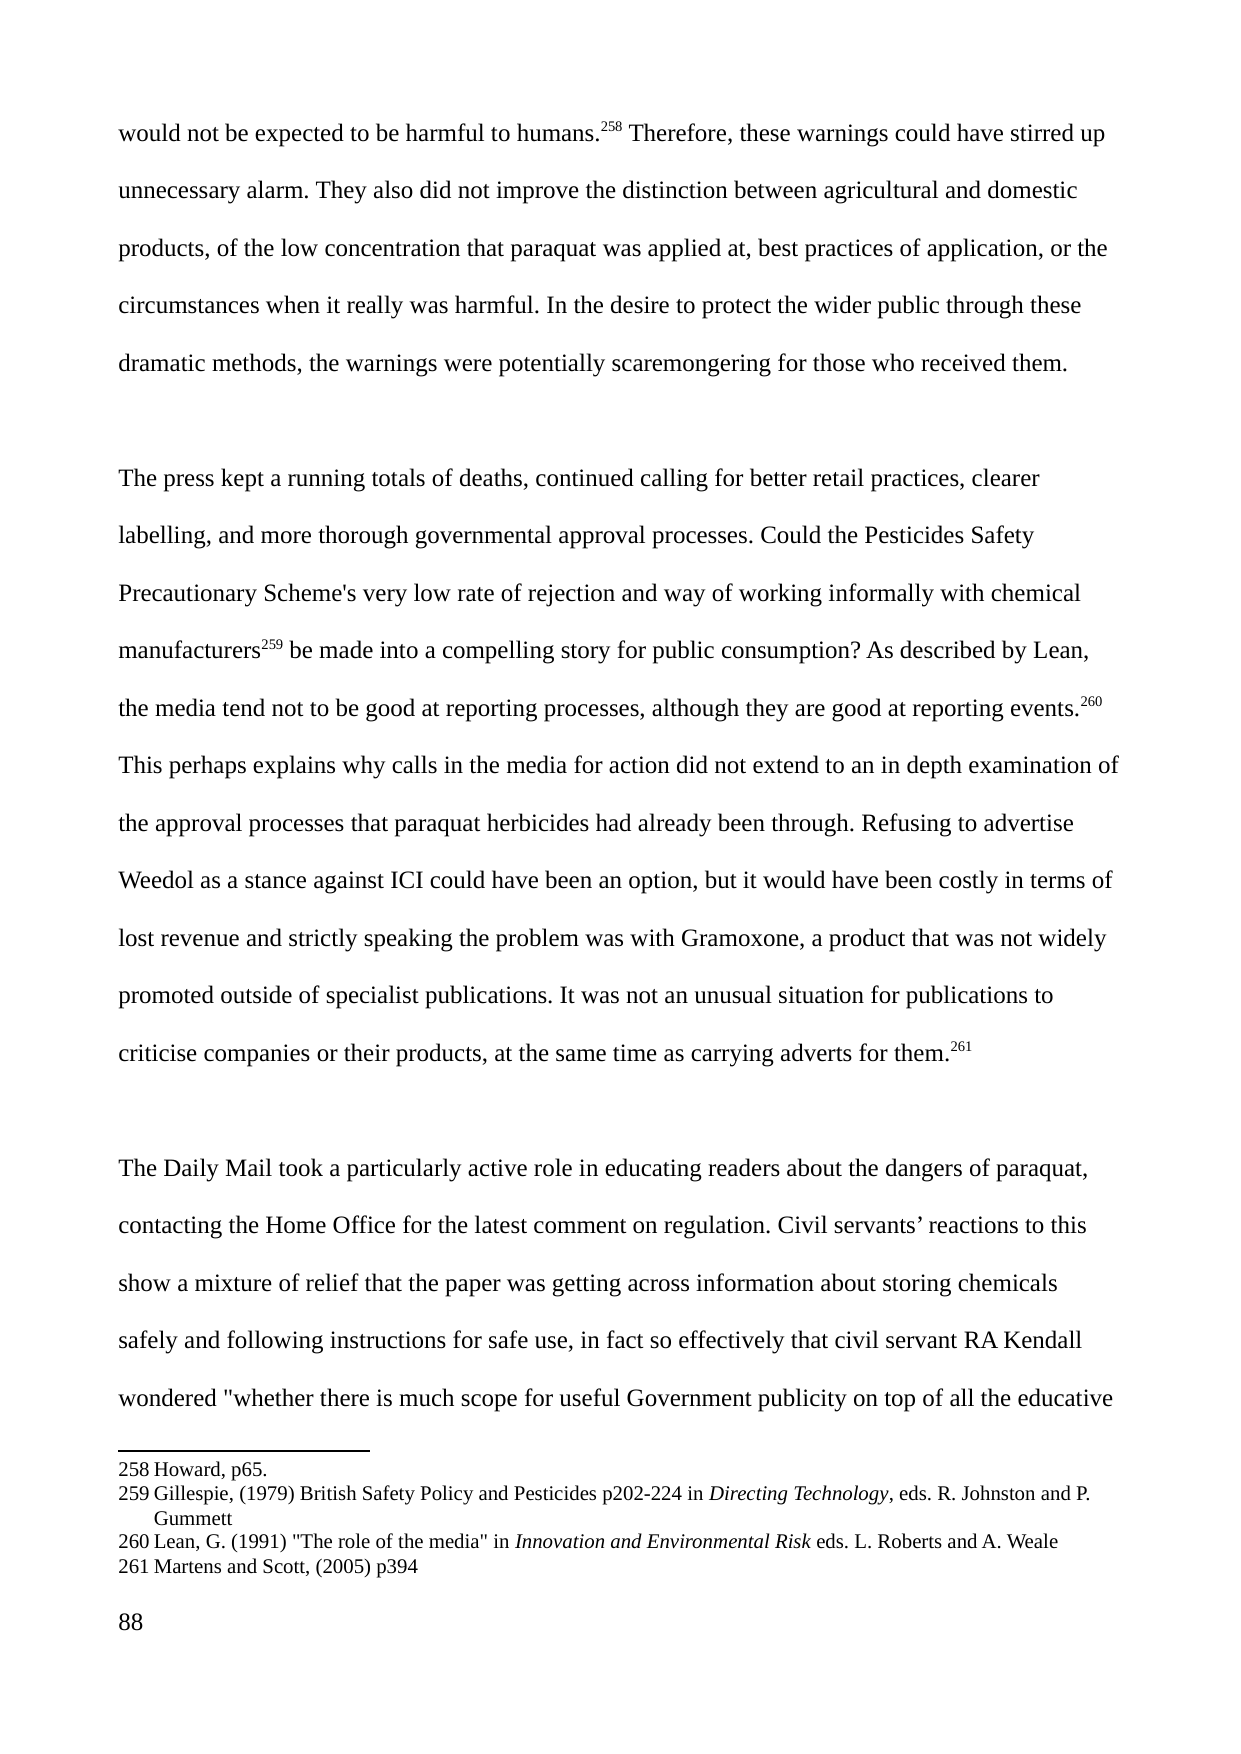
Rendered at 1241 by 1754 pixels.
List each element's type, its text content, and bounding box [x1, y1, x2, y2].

text Howard, p65. [118, 1457, 1122, 1481]
text would not be expected to be harmful to humans. Therefore, these warnings could have stirred up unnecessary alarm. They also did not improve the distinction between agricultural and domestic products, of the low concentration that paraquat was applied at, best practices of application, or the circumstances when it really was harmful. In the desire to protect the wider public through these dramatic methods, the warnings were potentially scaremongering for those who received them. [118, 118, 1122, 377]
text Martens and Scott, (2005) p394 [118, 1553, 1122, 1578]
text The press kept a running totals of deaths, continued calling for better retail practices, clearer labelling, and more thorough governmental approval processes. Could the Pesticides Safety Precautionary Scheme's very low rate of rejection and way of working informally with chemical manufacturers be made into a compelling story for public consumption? As described by Lean, the media tend not to be good at reporting processes, although they are good at reporting events. This perhaps explains why calls in the media for action did not extend to an in depth examination of the approval processes that paraquat herbicides had already been through. Refusing to advertise Weedol as a stance against ICI could have been an option, but it would have been costly in terms of lost revenue and strictly speaking the problem was with Gramoxone, a product that was not widely promoted outside of specialist publications. It was not an unusual situation for publications to criticise companies or their products, at the same time as carrying adverts for them. [118, 463, 1122, 1067]
text Gillespie, (1979) British Safety Policy and Pesticides p202-224 in Directing Technology, eds. R. Johnston and P. Gummett [118, 1481, 1122, 1529]
text The Daily Mail took a particularly active role in educating readers about the dangers of paraquat, contacting the Home Office for the latest comment on regulation. Civil servants’ reactions to this show a mixture of relief that the paper was getting across information about storing chemicals safely and following instructions for safe use, in fact so effectively that civil servant RA Kendall wondered "whether there is much scope for useful Government publicity on top of all the educative [118, 1153, 1122, 1412]
text Lean, G. (1991) "The role of the media" in Innovation and Environmental Risk eds. L. Roberts and A. Weale [118, 1529, 1122, 1553]
